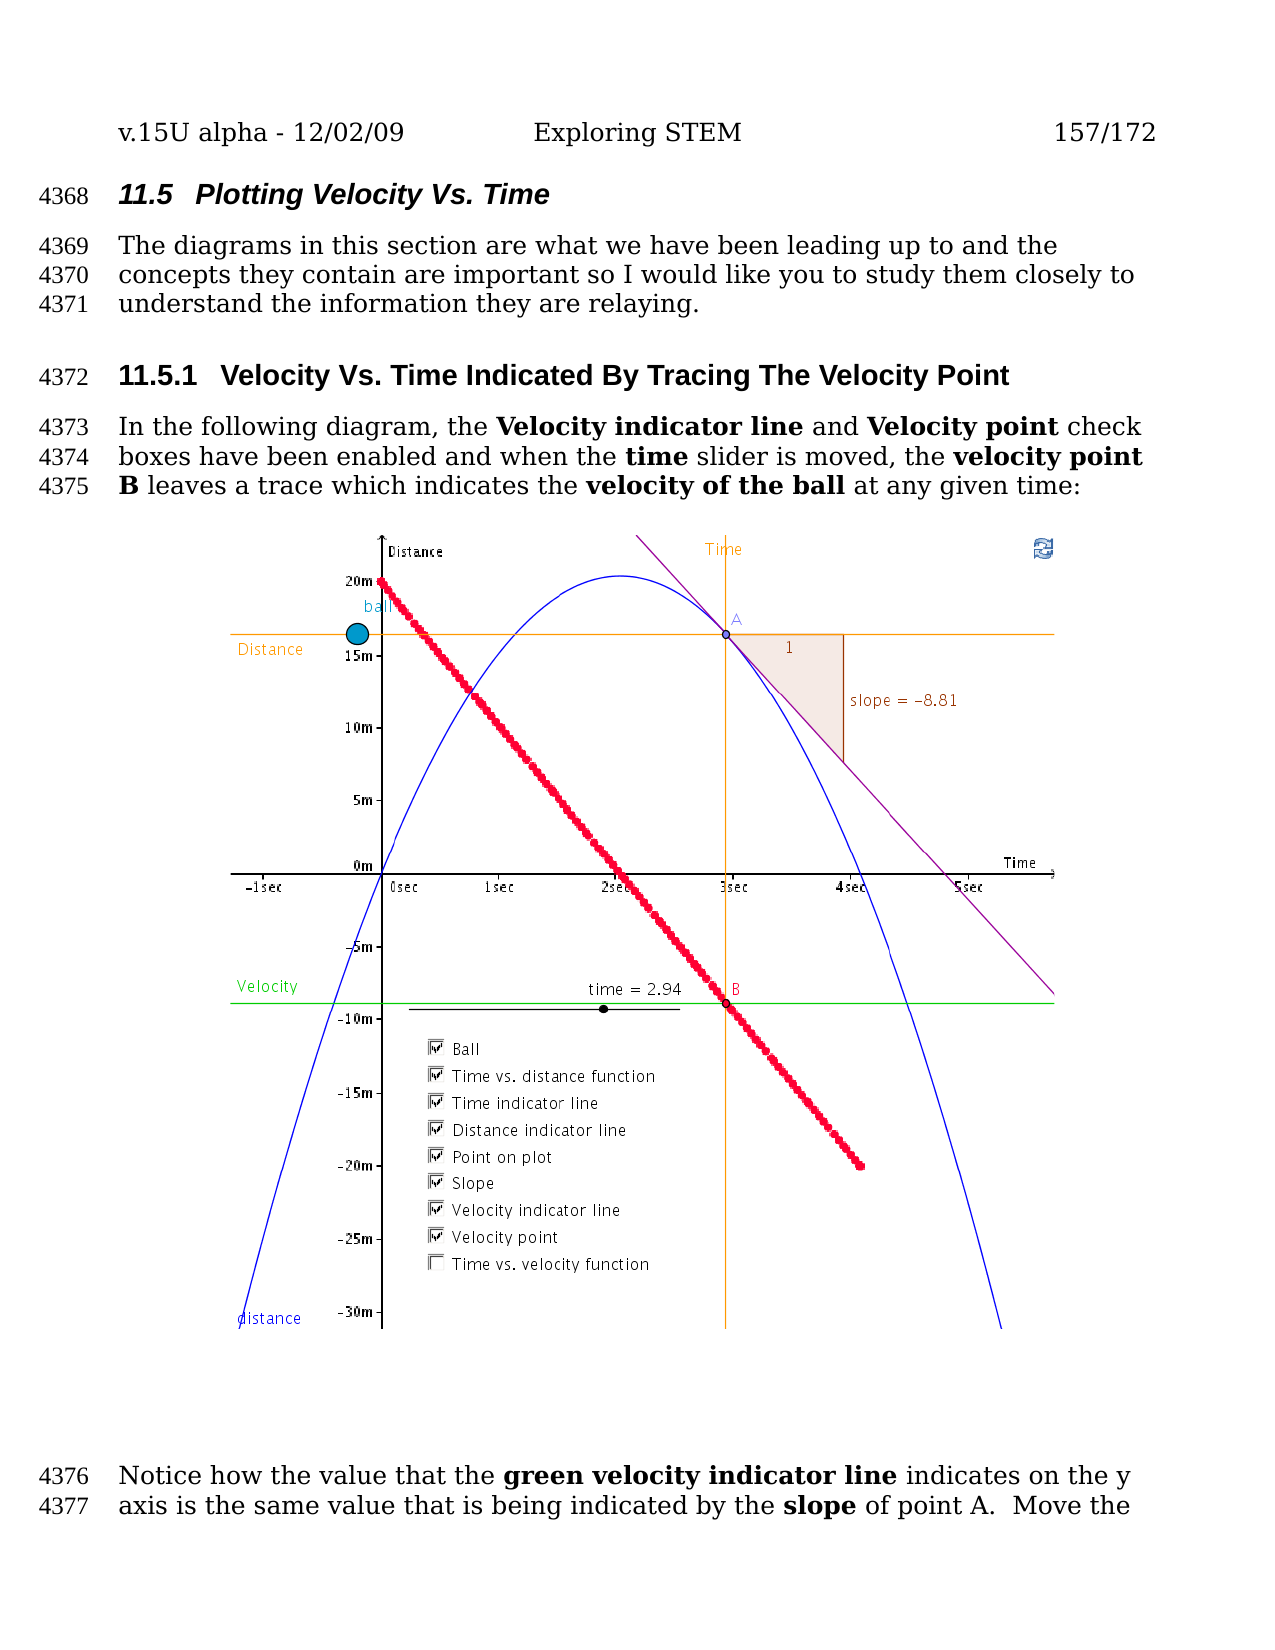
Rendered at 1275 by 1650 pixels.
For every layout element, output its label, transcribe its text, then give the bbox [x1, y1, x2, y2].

text The diagrams in this section are what we have been leading up to and the concepts they contain are important so I would like you to study them closely to understand the information they are relaying. [118, 231, 1157, 319]
picture [230, 535, 1055, 1329]
text Notice how the value that the green velocity indicator line indicates on the y axis is the same value that is being indicated by the slope of point A. Move the [118, 1461, 1157, 1520]
subtitle Plotting Velocity Vs. Time [118, 177, 1157, 210]
text In the following diagram, the Velocity indicator line and Velocity point check boxes have been enabled and when the time slider is moved, the velocity point B leaves a trace which indicates the velocity of the ball at any given time: [118, 412, 1157, 500]
subtitle Velocity Vs. Time Indicated By Tracing The Velocity Point [118, 358, 1157, 391]
